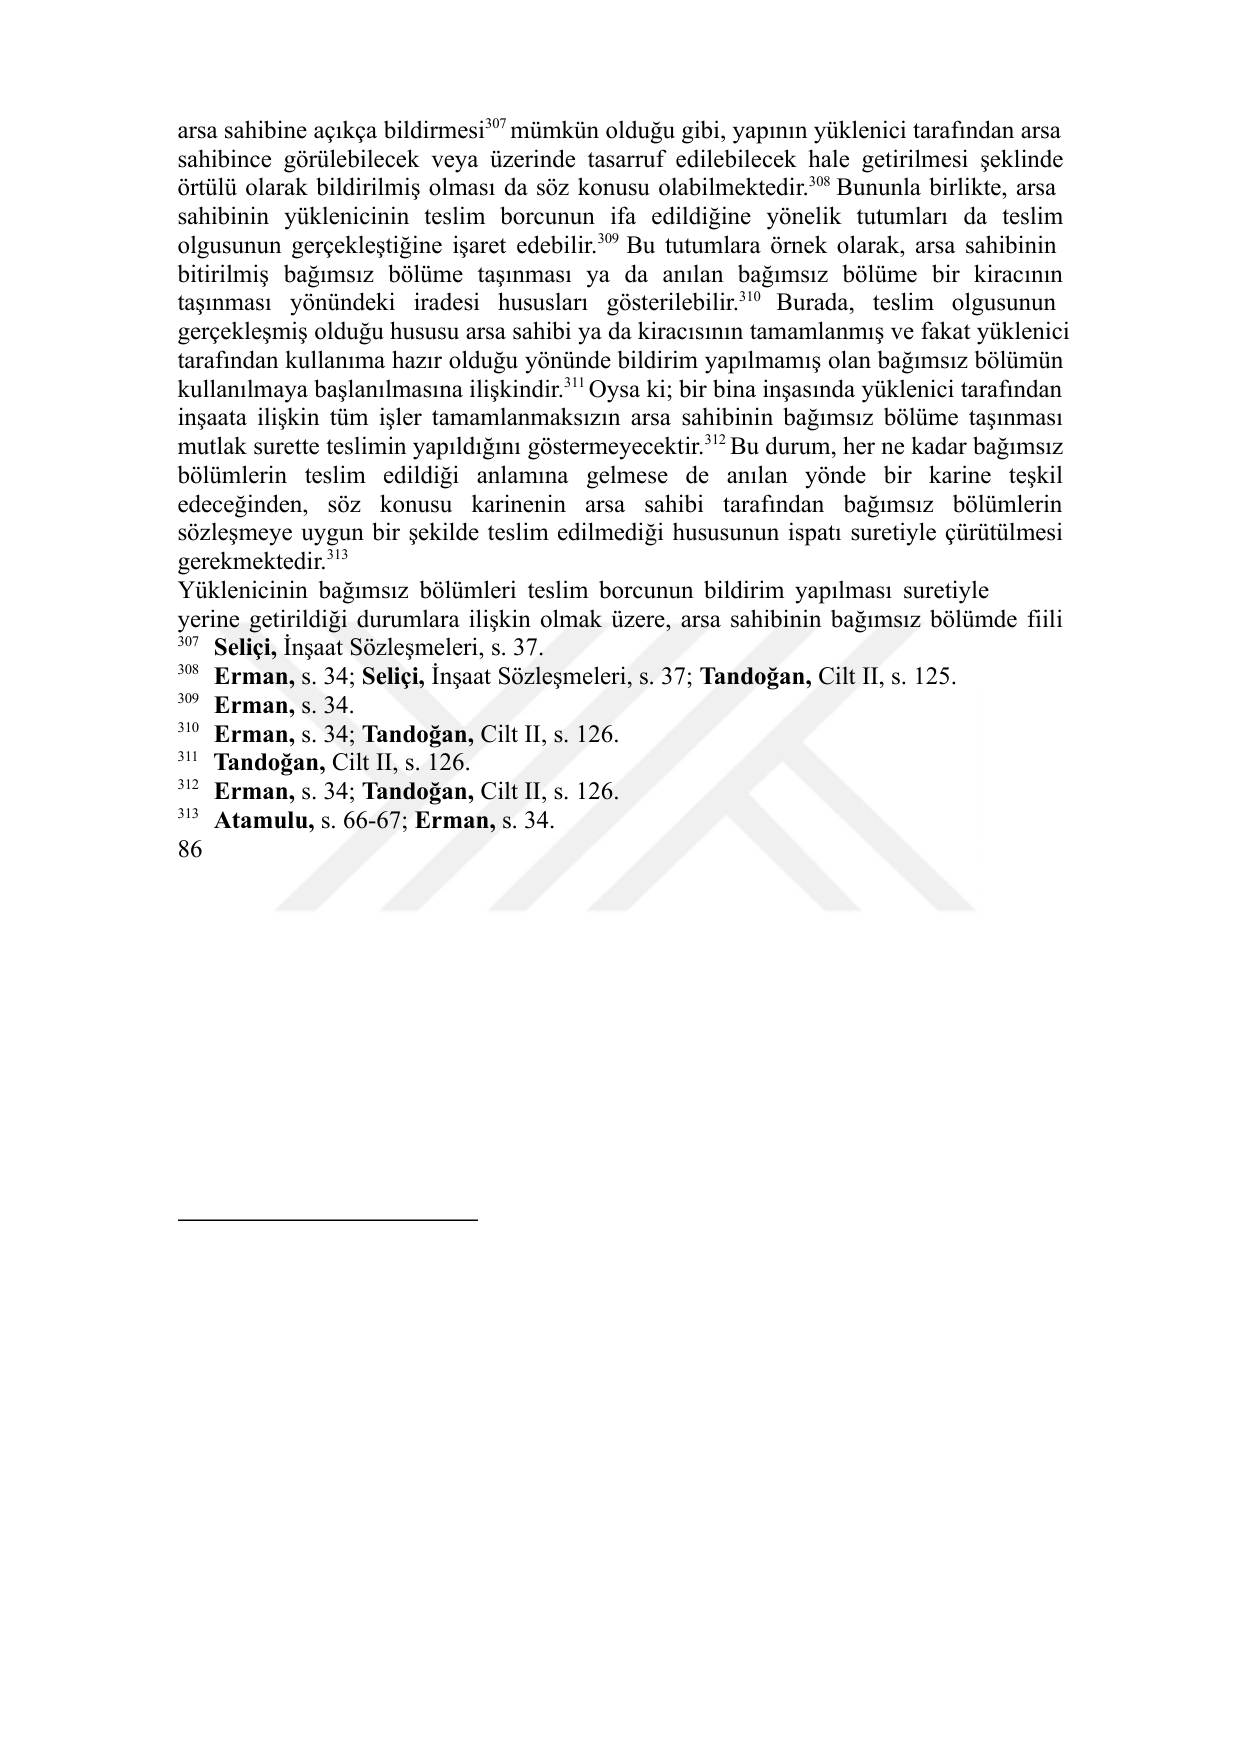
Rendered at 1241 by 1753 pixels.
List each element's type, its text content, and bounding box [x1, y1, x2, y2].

text 86 [177, 834, 1230, 862]
text sahibince görülebilecek veya üzerinde tasarruf edilebilecek hale getirilmesi şeklinde [177, 144, 1230, 172]
text edeceğinden, söz konusu karinenin arsa sahibi tarafından bağımsız bölümlerin [177, 489, 1230, 517]
text bitirilmiş bağımsız bölüme taşınması ya da anılan bağımsız bölüme bir kiracının [177, 259, 1230, 287]
text taşınması yönündeki iradesi hususları gösterilebilir.310 Burada, teslim olgusunun [177, 287, 1230, 316]
text 307 Seliçi, İnşaat Sözleşmeleri, s. 37. [177, 632, 1230, 661]
text 313 Atamulu, s. 66-67; Erman, s. 34. [177, 805, 1230, 834]
text sözleşmeye uygun bir şekilde teslim edilmediği hususunun ispatı suretiyle çürütülmesi [177, 517, 1230, 546]
text mutlak surette teslimin yapıldığını göstermeyecektir.312 Bu durum, her ne kadar bağımsız [177, 431, 1230, 460]
text arsa sahibine açıkça bildirmesi307 mümkün olduğu gibi, yapının yüklenici tarafından arsa [177, 115, 1230, 144]
text 311 Tandoğan, Cilt II, s. 126. [177, 747, 1230, 776]
text Yüklenicinin bağımsız bölümleri teslim borcunun bildirim yapılması suretiyle [177, 575, 1230, 604]
text 309 Erman, s. 34. [177, 690, 1230, 719]
text 308 Erman, s. 34; Seliçi, İnşaat Sözleşmeleri, s. 37; Tandoğan, Cilt II, s. 125. [177, 661, 1230, 690]
text kullanılmaya başlanılmasına ilişkindir.311 Oysa ki; bir bina inşasında yüklenici tarafından [177, 374, 1230, 402]
text bölümlerin teslim edildiği anlamına gelmese de anılan yönde bir karine teşkil [177, 460, 1230, 489]
text sahibinin yüklenicinin teslim borcunun ifa edildiğine yönelik tutumları da teslim [177, 201, 1230, 230]
text 310 Erman, s. 34; Tandoğan, Cilt II, s. 126. [177, 719, 1230, 747]
text gerçekleşmiş olduğu hususu arsa sahibi ya da kiracısının tamamlanmış ve fakat yüklenici [177, 316, 1230, 345]
text yerine getirildiği durumlara ilişkin olmak üzere, arsa sahibinin bağımsız bölümde fiili [177, 604, 1230, 632]
picture [175, 1216, 480, 1223]
text inşaata ilişkin tüm işler tamamlanmaksızın arsa sahibinin bağımsız bölüme taşınması [177, 402, 1230, 431]
text 312 Erman, s. 34; Tandoğan, Cilt II, s. 126. [177, 776, 1230, 805]
text tarafından kullanıma hazır olduğu yönünde bildirim yapılmamış olan bağımsız bölümün [177, 345, 1230, 374]
picture [206, 862, 982, 921]
text örtülü olarak bildirilmiş olması da söz konusu olabilmektedir.308 Bununla birlikte, arsa [177, 172, 1230, 201]
text olgusunun gerçekleştiğine işaret edebilir.309 Bu tutumlara örnek olarak, arsa sahibinin [177, 230, 1230, 259]
text gerekmektedir.313 [177, 546, 1230, 575]
